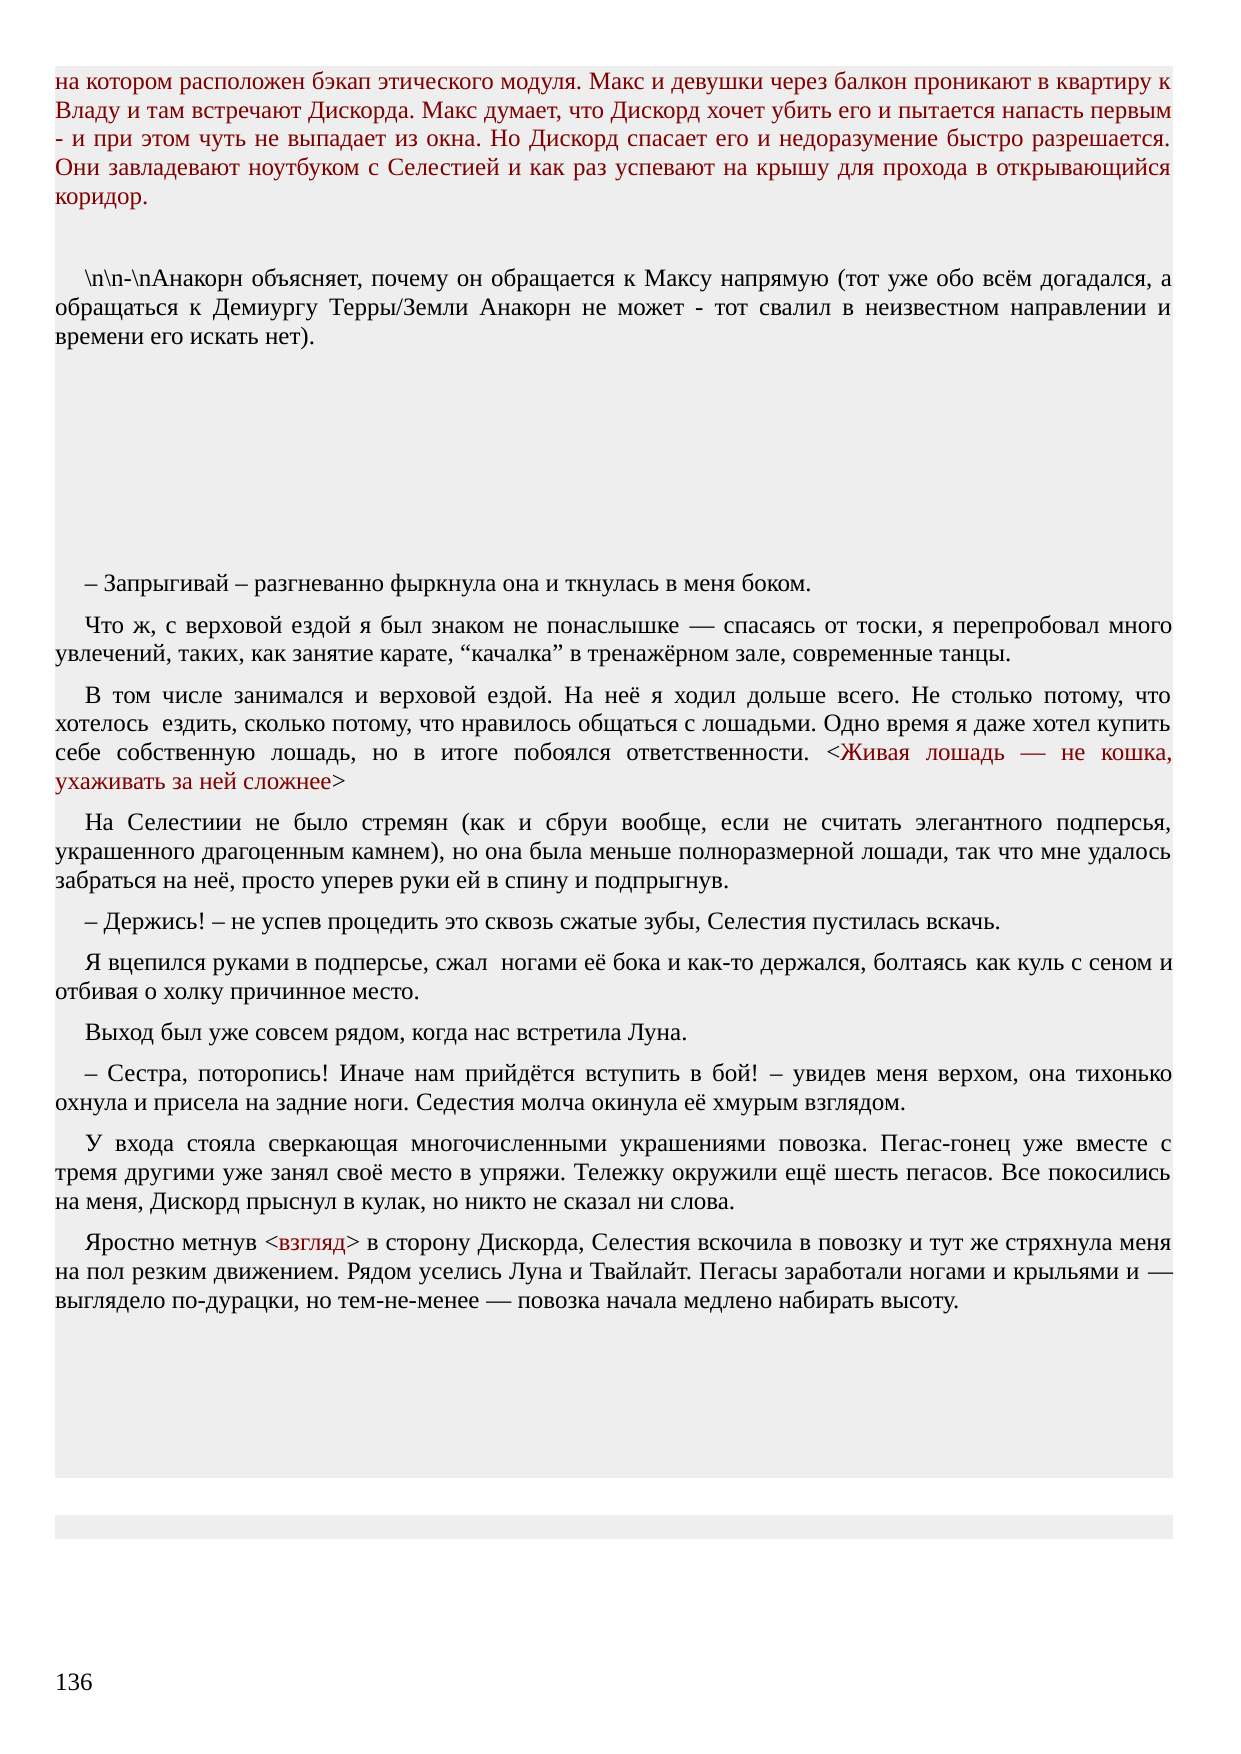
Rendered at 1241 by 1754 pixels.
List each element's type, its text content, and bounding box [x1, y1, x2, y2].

text на котором расположен бэкап этического модуля. Макс и девушки через балкон проникают в квартиру к Владу и там встречают Дискорда. Макс думает, что Дискорд хочет убить его и пытается напасть первым - и при этом чуть не выпадает из окна. Но Дискорд спасает его и недоразумение быстро разрешается. Они завладевают ноутбуком с Селестией и как раз успевают на крышу для прохода в открывающийся коридор. [55, 66, 1173, 210]
text Выход был уже совсем рядом, когда нас встретила Луна. [55, 1017, 1173, 1046]
text – Держись! – не успев процедить это сквозь сжатые зубы, Селестия пустилась вскачь. [55, 906, 1173, 935]
text Я вцепился руками в подперсье, сжал ногами её бока и как-то держался, болтаясь как куль с сеном и отбивая о холку причинное место. [55, 947, 1173, 1005]
text – Сестра, поторопись! Иначе нам прийдётся вступить в бой! – увидев меня верхом, она тихонько охнула и присела на задние ноги. Седестия молча окинула её хмурым взглядом. [55, 1058, 1173, 1116]
text – Запрыгивай – разгневанно фыркнула она и ткнулась в меня боком. [55, 568, 1173, 597]
text Что ж, с верховой ездой я был знаком не понаслышке — спасаясь от тоски, я перепробовал много увлечений, таких, как занятие карате, “качалка” в тренажёрном зале, современные танцы. [55, 610, 1173, 667]
text \n\n-\nАнакорн объясняет, почему он обращается к Максу напрямую (тот уже обо всём догадался, а обращаться к Демиургу Терры/Земли Анакорн не может - тот свалил в неизвестном направлении и времени его искать нет). [55, 263, 1173, 350]
text На Селестиии не было стремян (как и сбруи вообще, если не считать элегантного подперсья, украшенного драгоценным камнем), но она была меньше полноразмерной лошади, так что мне удалось забраться на неё, просто уперев руки ей в спину и подпрыгнув. [55, 807, 1173, 893]
text Яростно метнув <взгляд> в сторону Дискорда, Селестия вскочила в повозку и тут же стряхнула меня на пол резким движением. Рядом уселись Луна и Твайлайт. Пегасы заработали ногами и крыльями и — выглядело по-дурацки, но тем-не-менее — повозка начала медлено набирать высоту. [55, 1227, 1173, 1313]
text У входа стояла сверкающая многочисленными украшениями повозка. Пегас-гонец уже вместе с тремя другими уже занял своё место в упряжи. Тележку окружили ещё шесть пегасов. Все покосились на меня, Дискорд прыснул в кулак, но никто не сказал ни слова. [55, 1128, 1173, 1215]
text В том числе занимался и верховой ездой. На неё я ходил дольше всего. Не столько потому, что хотелось ездить, сколько потому, что нравилось общаться с лошадьми. Одно время я даже хотел купить себе собственную лошадь, но в итоге побоялся ответственности. <Живая лошадь — не кошка, ухаживать за ней сложнее> [55, 680, 1173, 795]
